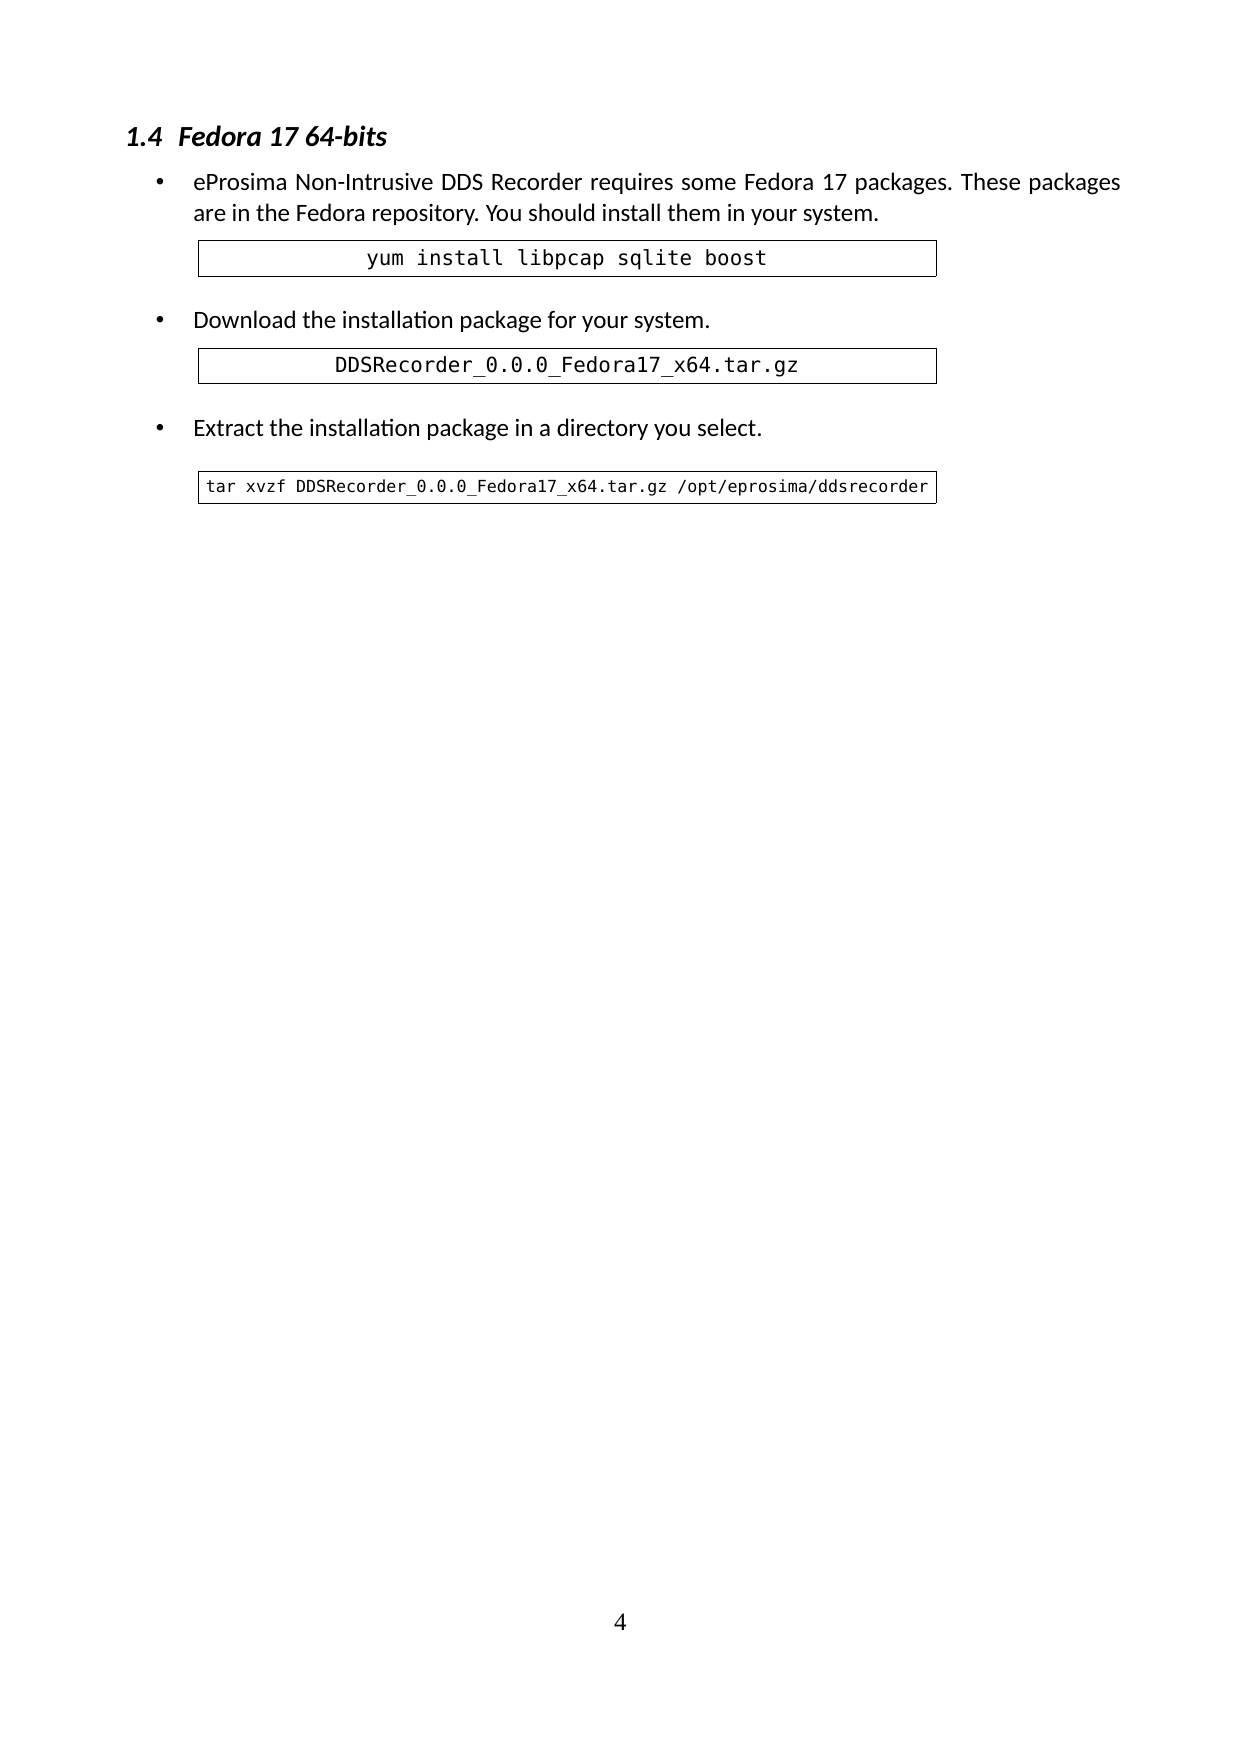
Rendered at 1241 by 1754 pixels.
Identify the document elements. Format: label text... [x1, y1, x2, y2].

list Extract the installation package in a directory you select. [156, 412, 1122, 443]
table_header DDSRecorder_0.0.0_Fedora17_x64.tar.gz [199, 349, 936, 383]
subtitle Fedora 17 64-bits [118, 118, 1122, 154]
table_header tar xvzf DDSRecorder_0.0.0_Fedora17_x64.tar.gz /opt/eprosima/ddsrecorder [199, 472, 936, 502]
list Download the installation package for your system. [156, 304, 1122, 335]
list eProsima Non-Intrusive DDS Recorder requires some Fedora 17 packages. These packages are in the Fedora repository. You should install them in your system. [156, 166, 1122, 227]
table_header yum install libpcap sqlite boost [199, 241, 936, 276]
